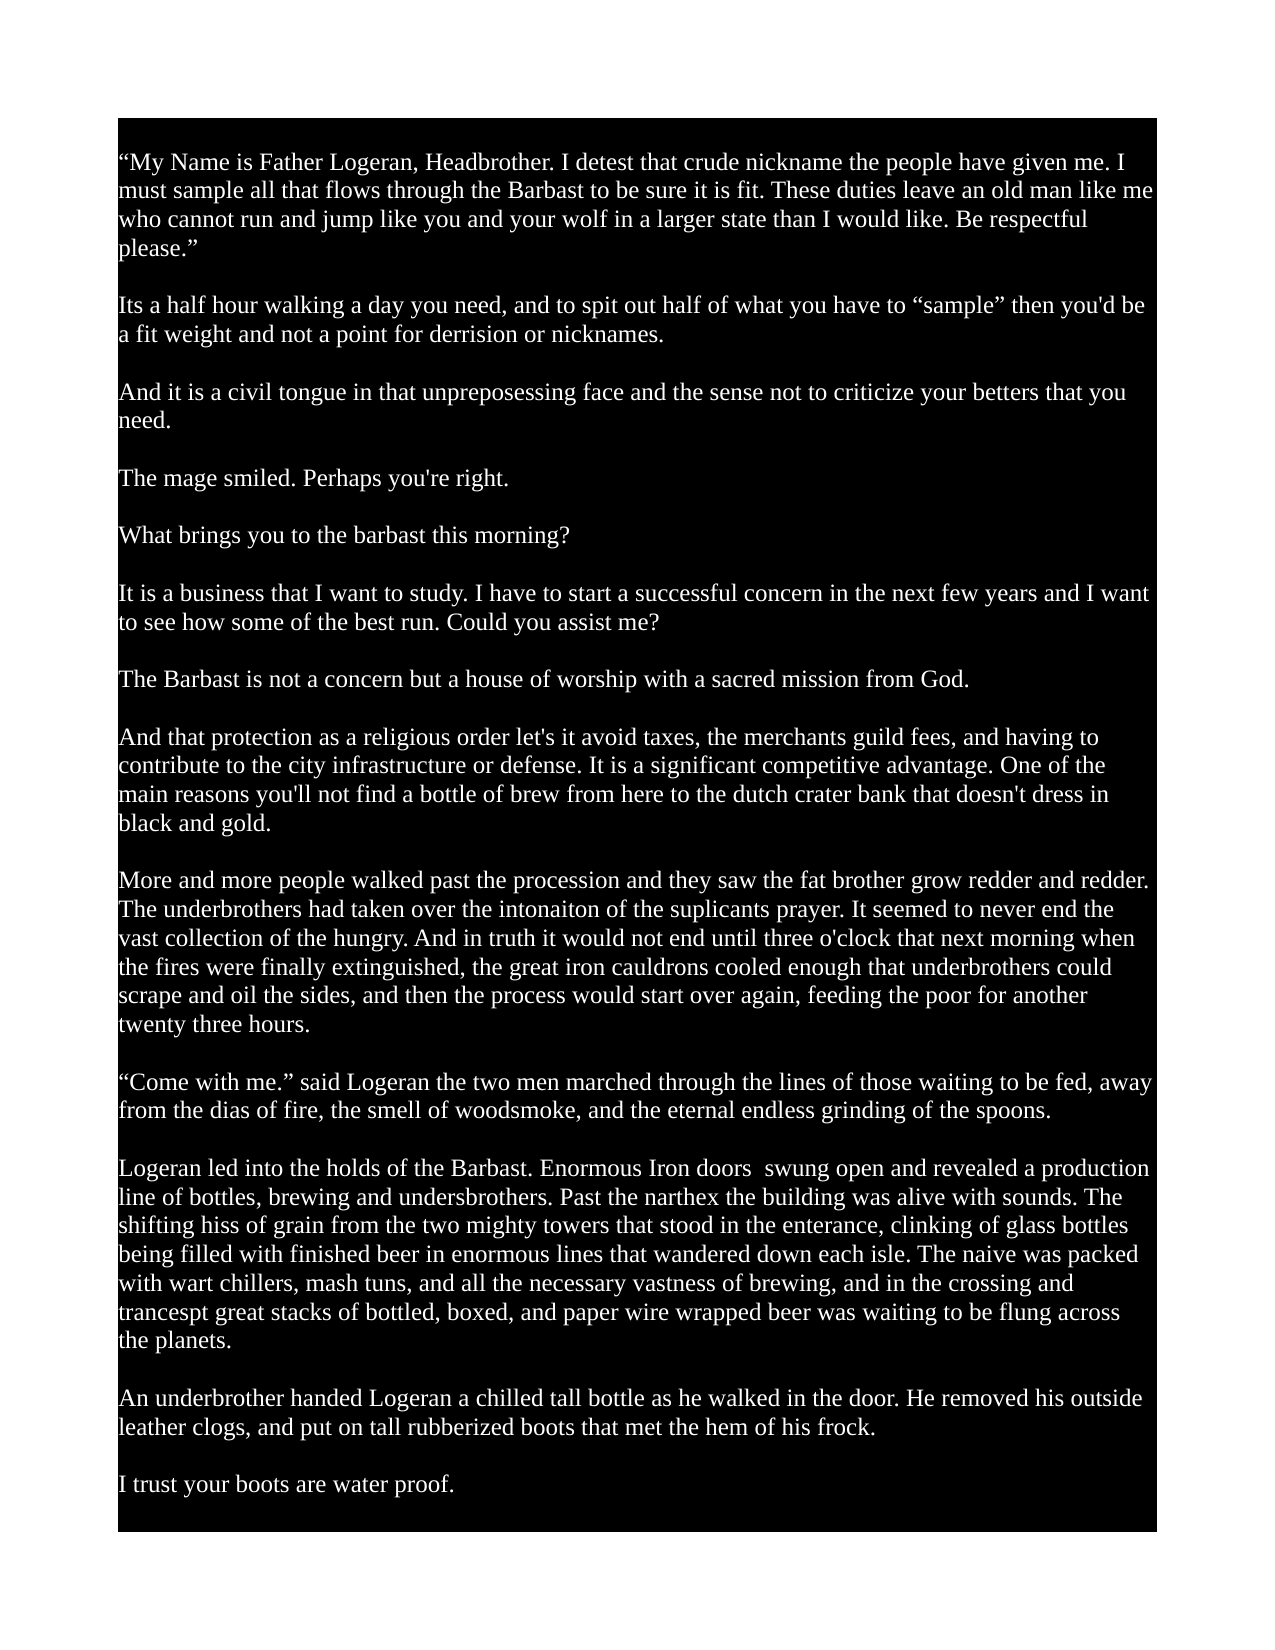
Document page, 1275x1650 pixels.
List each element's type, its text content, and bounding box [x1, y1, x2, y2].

text The Barbast is not a concern but a house of worship with a sacred mission from God. And that protection as a religious order let's it avoid taxes, the merchants guild fees, and having to contribute to the city infrastructure or defense. It is a significant competitive advantage. One of the main reasons you'll not find a bottle of brew from here to the dutch crater bank that doesn't dress in black and gold. More and more people walked past the procession and they saw the fat brother grow redder and redder. The underbrothers had taken over the intonaiton of the suplicants prayer. It seemed to never end the vast collection of the hungry. And in truth it would not end until three o'clock that next morning when the fires were finally extinguished, the great iron cauldrons cooled enough that underbrothers could scrape and oil the sides, and then the process would start over again, feeding the poor for another twenty three hours. “Come with me.” said Logeran the two men marched through the lines of those waiting to be fed, away from the dias of fire, the smell of woodsmoke, and the eternal endless grinding of the spoons. [118, 636, 1157, 1124]
text Logeran led into the holds of the Barbast. Enormous Iron doors swung open and revealed a production line of bottles, brewing and undersbrothers. Past the narthex the building was alive with sounds. The shifting hiss of grain from the two mighty towers that stood in the enterance, clinking of glass bottles being filled with finished beer in enormous lines that wandered down each isle. The naive was packed with wart chillers, mash tuns, and all the necessary vastness of brewing, and in the crossing and trancespt great stacks of bottled, boxed, and paper wire wrapped beer was waiting to be flung across the planets. An underbrother handed Logeran a chilled tall bottle as he walked in the door. He removed his outside leather clogs, and put on tall rubberized boots that met the hem of his frock. I trust your boots are water proof. [118, 1153, 1157, 1527]
text “My Name is Father Logeran, Headbrother. I detest that crude nickname the people have given me. I must sample all that flows through the Barbast to be sure it is fit. These duties leave an old man like me who cannot run and jump like you and your wolf in a larger state than I would like. Be respectful please.” Its a half hour walking a day you need, and to spit out half of what you have to “sample” then you'd be a fit weight and not a point for derrision or nicknames. And it is a civil tongue in that unpreposessing face and the sense not to criticize your betters that you need. The mage smiled. Perhaps you're right. What brings you to the barbast this morning? It is a business that I want to study. I have to start a successful concern in the next few years and I want to see how some of the best run. Could you assist me? [118, 118, 1157, 636]
